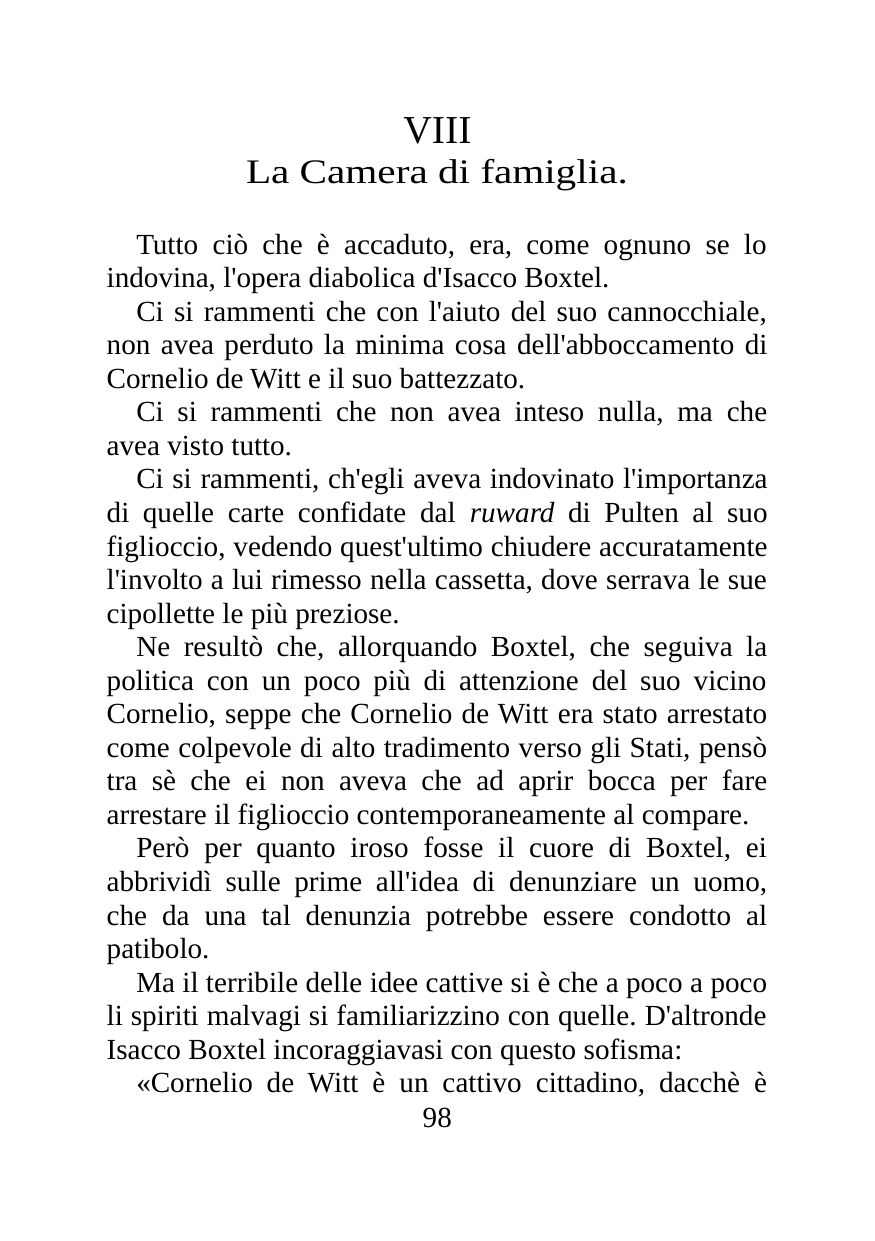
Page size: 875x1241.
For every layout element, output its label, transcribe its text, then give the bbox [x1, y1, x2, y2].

text Ci si rammenti che con l'aiuto del suo cannocchiale, non avea perduto la minima cosa dell'abboccamento di Cornelio de Witt e il suo battezzato. [106, 294, 768, 394]
text Ne resultò che, allorquando Boxtel, che seguiva la politica con un poco più di attenzione del suo vicino Cornelio, seppe che Cornelio de Witt era stato arrestato come colpevole di alto tradimento verso gli Stati, pensò tra sè che ei non aveva che ad aprir bocca per fare arrestare il figlioccio contemporaneamente al compare. [106, 629, 768, 831]
text Ci si rammenti che non avea inteso nulla, ma che avea visto tutto. [106, 394, 768, 462]
text «Cornelio de Witt è un cattivo cittadino, dacchè è [106, 1065, 768, 1099]
subtitle VIII La Camera di famiglia. [106, 106, 768, 191]
text Ma il terribile delle idee cattive si è che a poco a poco li spiriti malvagi si familiarizzino con quelle. D'altronde Isacco Boxtel incoraggiavasi con questo sofisma: [106, 965, 768, 1065]
text Ci si rammenti, ch'egli aveva indovinato l'importanza di quelle carte confidate dal ruward di Pulten al suo figlioccio, vedendo quest'ultimo chiudere accuratamente l'involto a lui rimesso nella cassetta, dove serrava le sue cipollette le più preziose. [106, 462, 768, 629]
text Tutto ciò che è accaduto, era, come ognuno se lo indovina, l'opera diabolica d'Isacco Boxtel. [106, 227, 768, 294]
text Però per quanto iroso fosse il cuore di Boxtel, ei abbrividì sulle prime all'idea di denunziare un uomo, che da una tal denunzia potrebbe essere condotto al patibolo. [106, 831, 768, 965]
